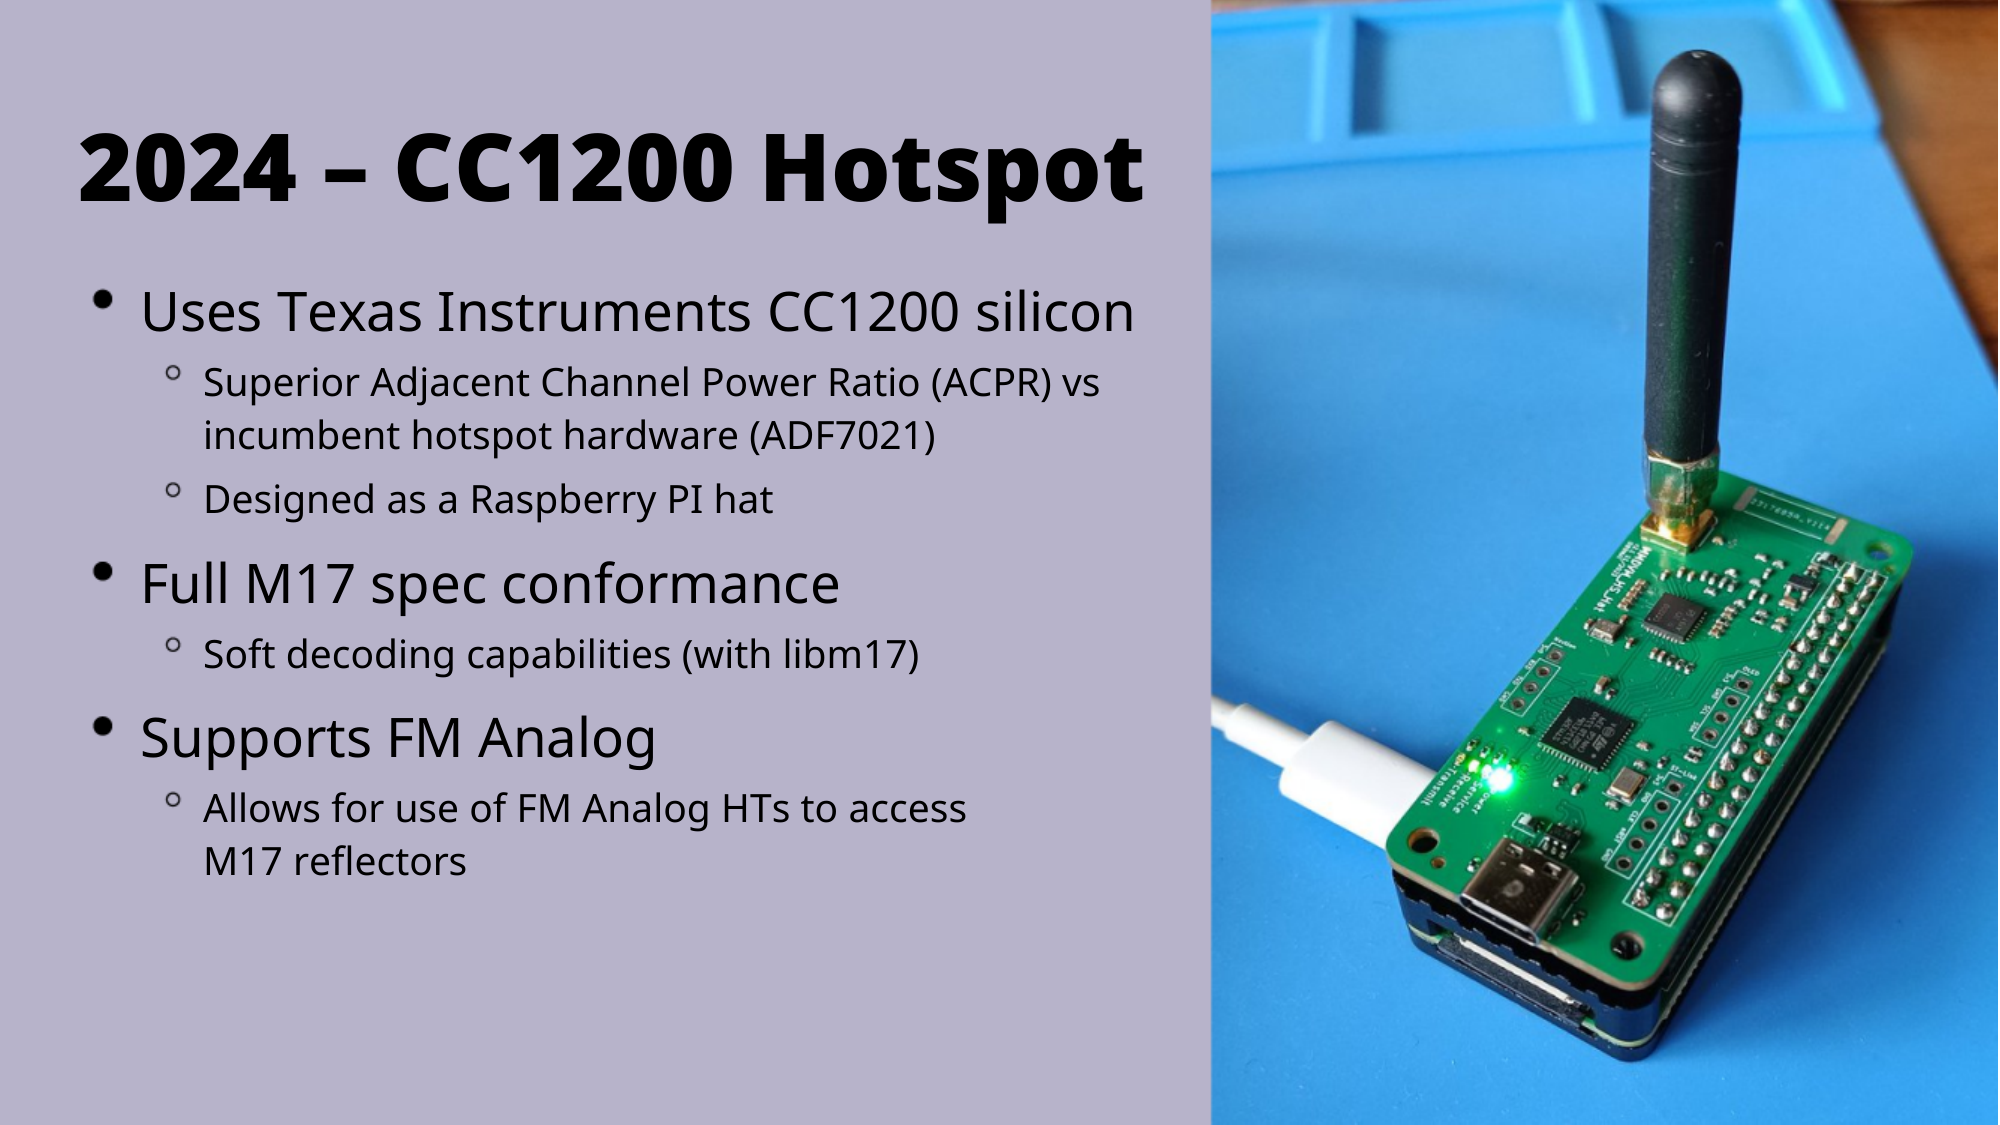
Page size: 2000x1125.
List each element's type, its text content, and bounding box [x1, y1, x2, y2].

text_box Full M17 spec conformance [140, 545, 811, 600]
text_box M17 reflectors [203, 834, 459, 874]
text_box Superior Adjacent Channel Power Ratio (ACPR) vs [203, 354, 1061, 394]
text_box Allows for use of FM Analog HTs to access [203, 781, 938, 821]
picture [0, 0, 1998, 1125]
text_box Soft decoding capabilities (with libm17) [203, 626, 874, 666]
text_box incumbent hotspot hardware (ADF7021) [203, 407, 899, 447]
text_box Designed as a Raspberry PI hat [203, 471, 734, 511]
text_box Uses Texas Instruments CC1200 silicon [140, 273, 1092, 328]
text_box Supports FM Analog [140, 699, 634, 755]
text_box 2024 – CC1200 Hotspot [78, 101, 1106, 195]
